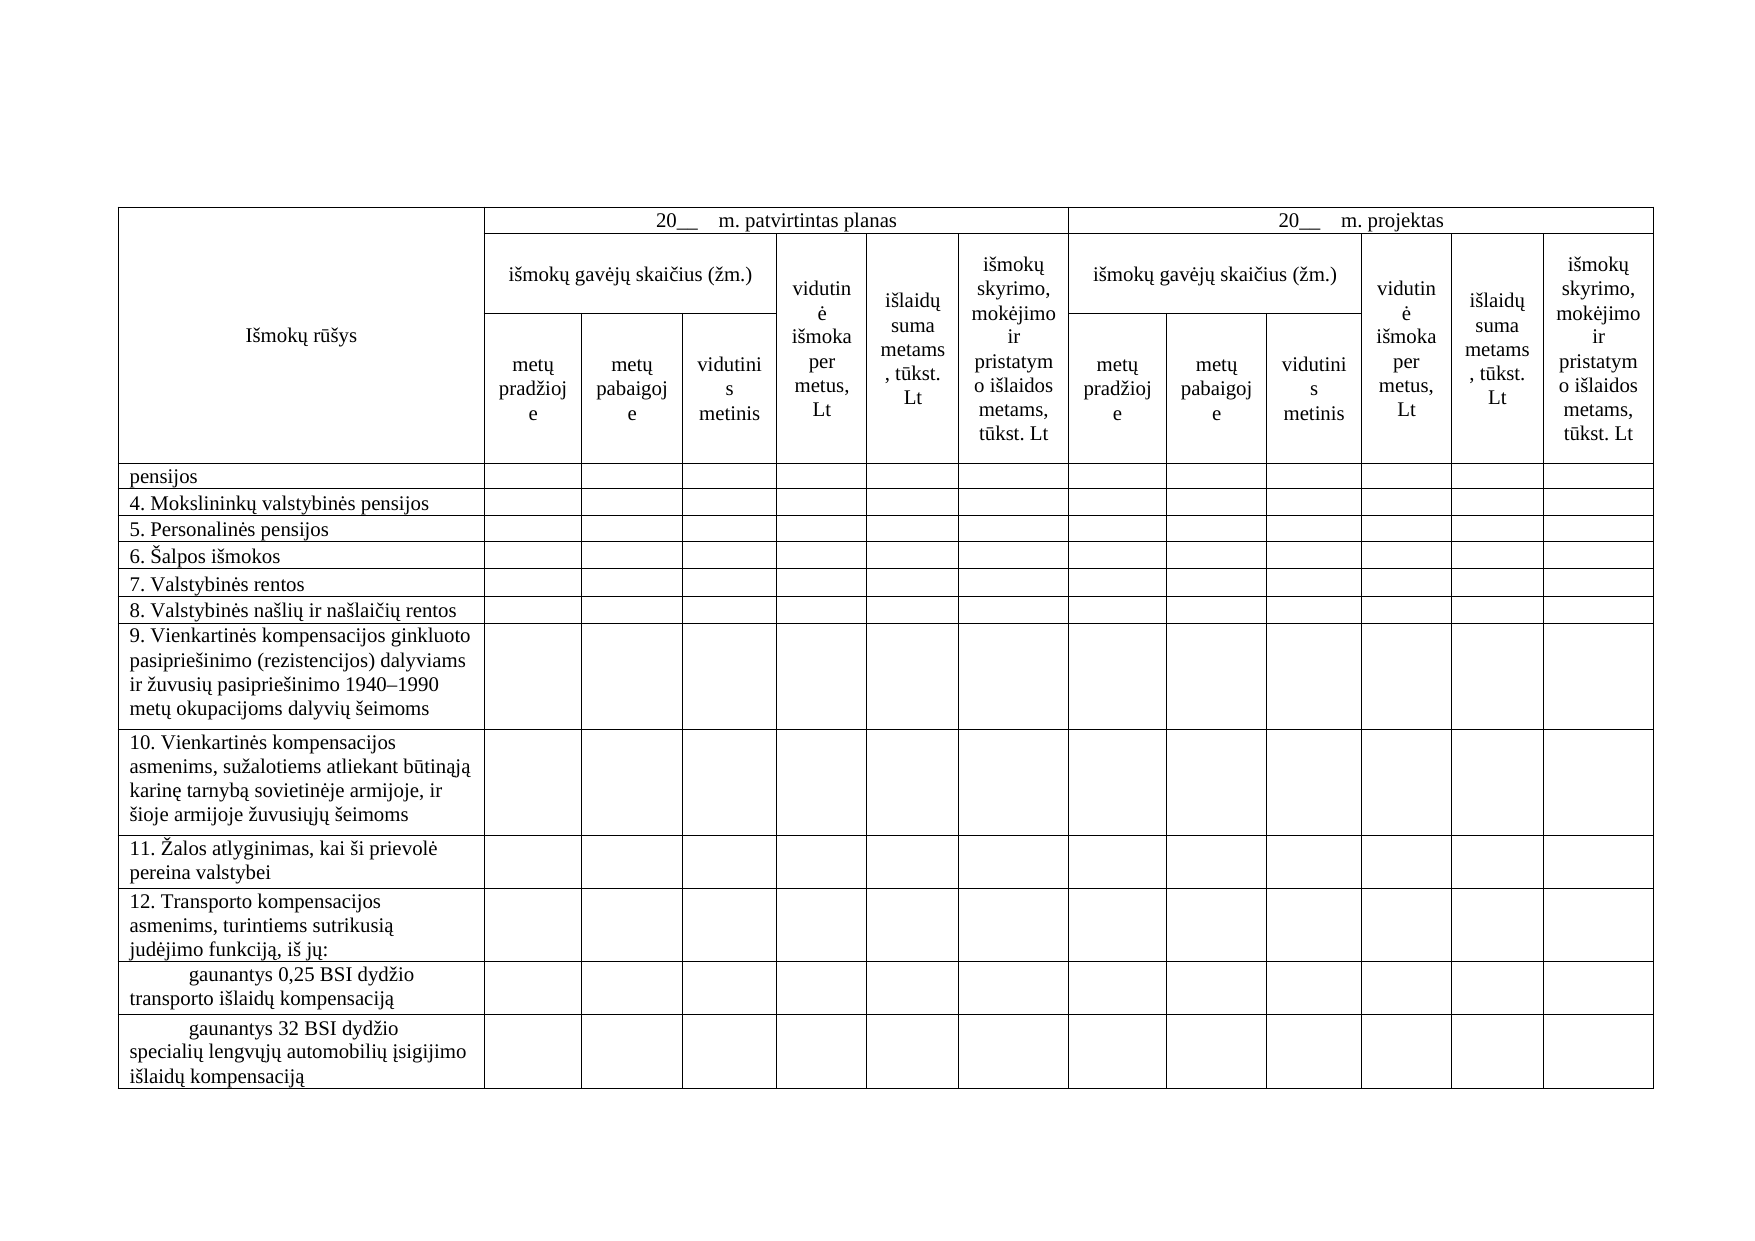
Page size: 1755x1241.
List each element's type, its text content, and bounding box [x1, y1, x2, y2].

table_cell [1362, 489, 1451, 514]
table_cell [1267, 889, 1361, 961]
table_cell [683, 489, 776, 514]
table_cell [582, 597, 682, 622]
table_cell [959, 624, 1068, 729]
table_cell 8. Valstybinės našlių ir našlaičių rentos [119, 597, 484, 622]
table_cell [1069, 730, 1166, 835]
table_cell [683, 1015, 776, 1088]
table_cell [959, 516, 1068, 541]
table_cell metų pabaigoje [582, 314, 682, 463]
table_cell [1267, 464, 1361, 488]
table_header 20__ m. patvirtintas planas [485, 208, 1068, 233]
table_cell [777, 569, 866, 596]
table_cell [1069, 489, 1166, 514]
table_cell [683, 836, 776, 888]
table_cell [582, 542, 682, 568]
table_cell [1544, 489, 1653, 514]
table_cell [1362, 464, 1451, 488]
table_cell [959, 962, 1068, 1014]
table_cell [777, 889, 866, 961]
table_cell gaunantys 0,25 BSI dydžio transporto išlaidų kompensaciją [119, 962, 484, 1014]
table_cell gaunantys 32 BSI dydžio specialių lengvųjų automobilių įsigijimo išlaidų kompensaciją [119, 1015, 484, 1088]
table_cell [1452, 730, 1543, 835]
table_cell [485, 464, 581, 488]
table_cell 10. Vienkartinės kompensacijos asmenims, sužalotiems atliekant būtinąją karinę tarnybą sovietinėje armijoje, ir šioje armijoje žuvusiųjų šeimoms [119, 730, 484, 835]
table_cell [1452, 962, 1543, 1014]
table_cell [1267, 516, 1361, 541]
table_cell [867, 597, 958, 622]
table_cell [1544, 624, 1653, 729]
table_cell 7. Valstybinės rentos [119, 569, 484, 596]
table_cell [1267, 836, 1361, 888]
table_cell [777, 624, 866, 729]
table_cell [485, 836, 581, 888]
table_cell [1167, 569, 1266, 596]
table_cell [1362, 569, 1451, 596]
table_cell [867, 464, 958, 488]
table_cell [867, 542, 958, 568]
table_cell [1167, 889, 1266, 961]
table_cell [1544, 597, 1653, 622]
table_cell [1544, 889, 1653, 961]
table_cell 11. Žalos atlyginimas, kai ši prievolė pereina valstybei [119, 836, 484, 888]
table_cell [683, 730, 776, 835]
table_cell metų pradžioje [485, 314, 581, 463]
table_cell 9. Vienkartinės kompensacijos ginkluoto pasipriešinimo (rezistencijos) dalyviams ir žuvusių pasipriešinimo 1940–1990 metų okupacijoms dalyvių šeimoms [119, 624, 484, 729]
table_cell [1544, 730, 1653, 835]
table_cell [959, 836, 1068, 888]
table_cell [582, 889, 682, 961]
table_cell 6. Šalpos išmokos [119, 542, 484, 568]
table_cell [867, 489, 958, 514]
table_cell [1362, 889, 1451, 961]
table_cell [1267, 624, 1361, 729]
table_cell [485, 542, 581, 568]
table_cell [1452, 542, 1543, 568]
table_header Išmokų rūšys [119, 208, 484, 463]
table_cell [485, 489, 581, 514]
table_cell [582, 1015, 682, 1088]
table_cell [1267, 489, 1361, 514]
table_cell [485, 1015, 581, 1088]
table_cell [1267, 569, 1361, 596]
table_cell [777, 464, 866, 488]
table_cell [1267, 597, 1361, 622]
table_cell [683, 569, 776, 596]
table_cell [959, 889, 1068, 961]
table_cell [777, 542, 866, 568]
table_cell [582, 489, 682, 514]
table_cell [1069, 516, 1166, 541]
table_cell [1452, 464, 1543, 488]
table_cell [959, 730, 1068, 835]
table_cell vidutinė išmoka per metus, Lt [1362, 234, 1451, 463]
table_cell [867, 730, 958, 835]
table_cell [1069, 836, 1166, 888]
table_cell [1267, 542, 1361, 568]
table_cell [777, 516, 866, 541]
table_cell [1167, 1015, 1266, 1088]
table_cell [867, 624, 958, 729]
table_cell [1267, 962, 1361, 1014]
table_cell [683, 516, 776, 541]
table_cell [1069, 464, 1166, 488]
table_cell [485, 569, 581, 596]
table_cell [1167, 489, 1266, 514]
table_cell [1069, 1015, 1166, 1088]
table_cell [485, 962, 581, 1014]
table_cell [867, 569, 958, 596]
table_cell vidutinis metinis [1267, 314, 1361, 463]
table_cell [1544, 836, 1653, 888]
table_cell [485, 516, 581, 541]
table_cell [1452, 516, 1543, 541]
table_cell 12. Transporto kompensacijos asmenims, turintiems sutrikusią judėjimo funkciją, iš jų: [119, 889, 484, 961]
table_cell [582, 569, 682, 596]
table_cell [1544, 516, 1653, 541]
table_cell [867, 1015, 958, 1088]
table_cell [683, 597, 776, 622]
table_cell [777, 489, 866, 514]
table_cell išlaidų suma metams, tūkst. Lt [1452, 234, 1543, 463]
table_cell [1167, 542, 1266, 568]
table_cell [1452, 889, 1543, 961]
table_cell [1069, 962, 1166, 1014]
table_cell išmokų skyrimo, mokėjimo ir pristatymo išlaidos metams, tūkst. Lt [1544, 234, 1653, 463]
table_cell [867, 889, 958, 961]
table_header 20__ m. projektas [1069, 208, 1653, 233]
table_cell išmokų skyrimo, mokėjimo ir pristatymo išlaidos metams, tūkst. Lt [959, 234, 1068, 463]
table_cell [1452, 836, 1543, 888]
table_cell [1362, 542, 1451, 568]
table_cell [959, 489, 1068, 514]
table_cell [1544, 962, 1653, 1014]
table_cell [1362, 516, 1451, 541]
table_cell [1069, 597, 1166, 622]
table_cell [1069, 624, 1166, 729]
table_cell [1544, 542, 1653, 568]
table_cell [1362, 730, 1451, 835]
table_cell [485, 889, 581, 961]
table_cell [485, 730, 581, 835]
table_cell [867, 836, 958, 888]
table_cell [1267, 730, 1361, 835]
table_cell vidutinė išmoka per metus, Lt [777, 234, 866, 463]
table_cell [959, 569, 1068, 596]
table_cell [959, 542, 1068, 568]
table_cell [1362, 962, 1451, 1014]
table_cell metų pradžioje [1069, 314, 1166, 463]
table_cell [485, 624, 581, 729]
table_cell [1069, 542, 1166, 568]
table_cell [683, 624, 776, 729]
table_cell pensijos [119, 464, 484, 488]
table_cell [959, 597, 1068, 622]
table_cell vidutinis metinis [683, 314, 776, 463]
table_cell [1267, 1015, 1361, 1088]
table_cell [1452, 624, 1543, 729]
table_cell [777, 836, 866, 888]
table_cell [1069, 889, 1166, 961]
table_cell [1167, 730, 1266, 835]
table_cell [1167, 962, 1266, 1014]
table_cell [683, 464, 776, 488]
table_cell [485, 597, 581, 622]
table_cell [582, 730, 682, 835]
table_cell [683, 542, 776, 568]
table_cell 4. Mokslininkų valstybinės pensijos [119, 489, 484, 514]
table_cell [1452, 569, 1543, 596]
table_cell [582, 962, 682, 1014]
table_cell [1544, 569, 1653, 596]
table_cell [959, 1015, 1068, 1088]
table_cell [1167, 464, 1266, 488]
table_cell [683, 889, 776, 961]
table_cell išmokų gavėjų skaičius (žm.) [1069, 234, 1361, 313]
table_cell metų pabaigoje [1167, 314, 1266, 463]
table_cell [1452, 489, 1543, 514]
table_cell [1167, 836, 1266, 888]
table_cell [1362, 624, 1451, 729]
table_cell [1069, 569, 1166, 596]
table_cell [1362, 1015, 1451, 1088]
table_cell [1167, 516, 1266, 541]
table_cell [582, 516, 682, 541]
table_cell [582, 624, 682, 729]
table_cell [777, 730, 866, 835]
table_cell [867, 962, 958, 1014]
table_cell [959, 464, 1068, 488]
table_cell [867, 516, 958, 541]
table_cell [1544, 1015, 1653, 1088]
table_cell [683, 962, 776, 1014]
table_cell [1452, 597, 1543, 622]
table_cell [777, 962, 866, 1014]
table_cell [1544, 464, 1653, 488]
table_cell [582, 464, 682, 488]
table_cell [777, 1015, 866, 1088]
table_cell [582, 836, 682, 888]
table_cell [1167, 597, 1266, 622]
table_cell [1452, 1015, 1543, 1088]
table_cell išmokų gavėjų skaičius (žm.) [485, 234, 776, 313]
table_cell 5. Personalinės pensijos [119, 516, 484, 541]
table_cell [1167, 624, 1266, 729]
table_cell [777, 597, 866, 622]
table_cell išlaidų suma metams, tūkst. Lt [867, 234, 958, 463]
table_cell [1362, 597, 1451, 622]
table_cell [1362, 836, 1451, 888]
